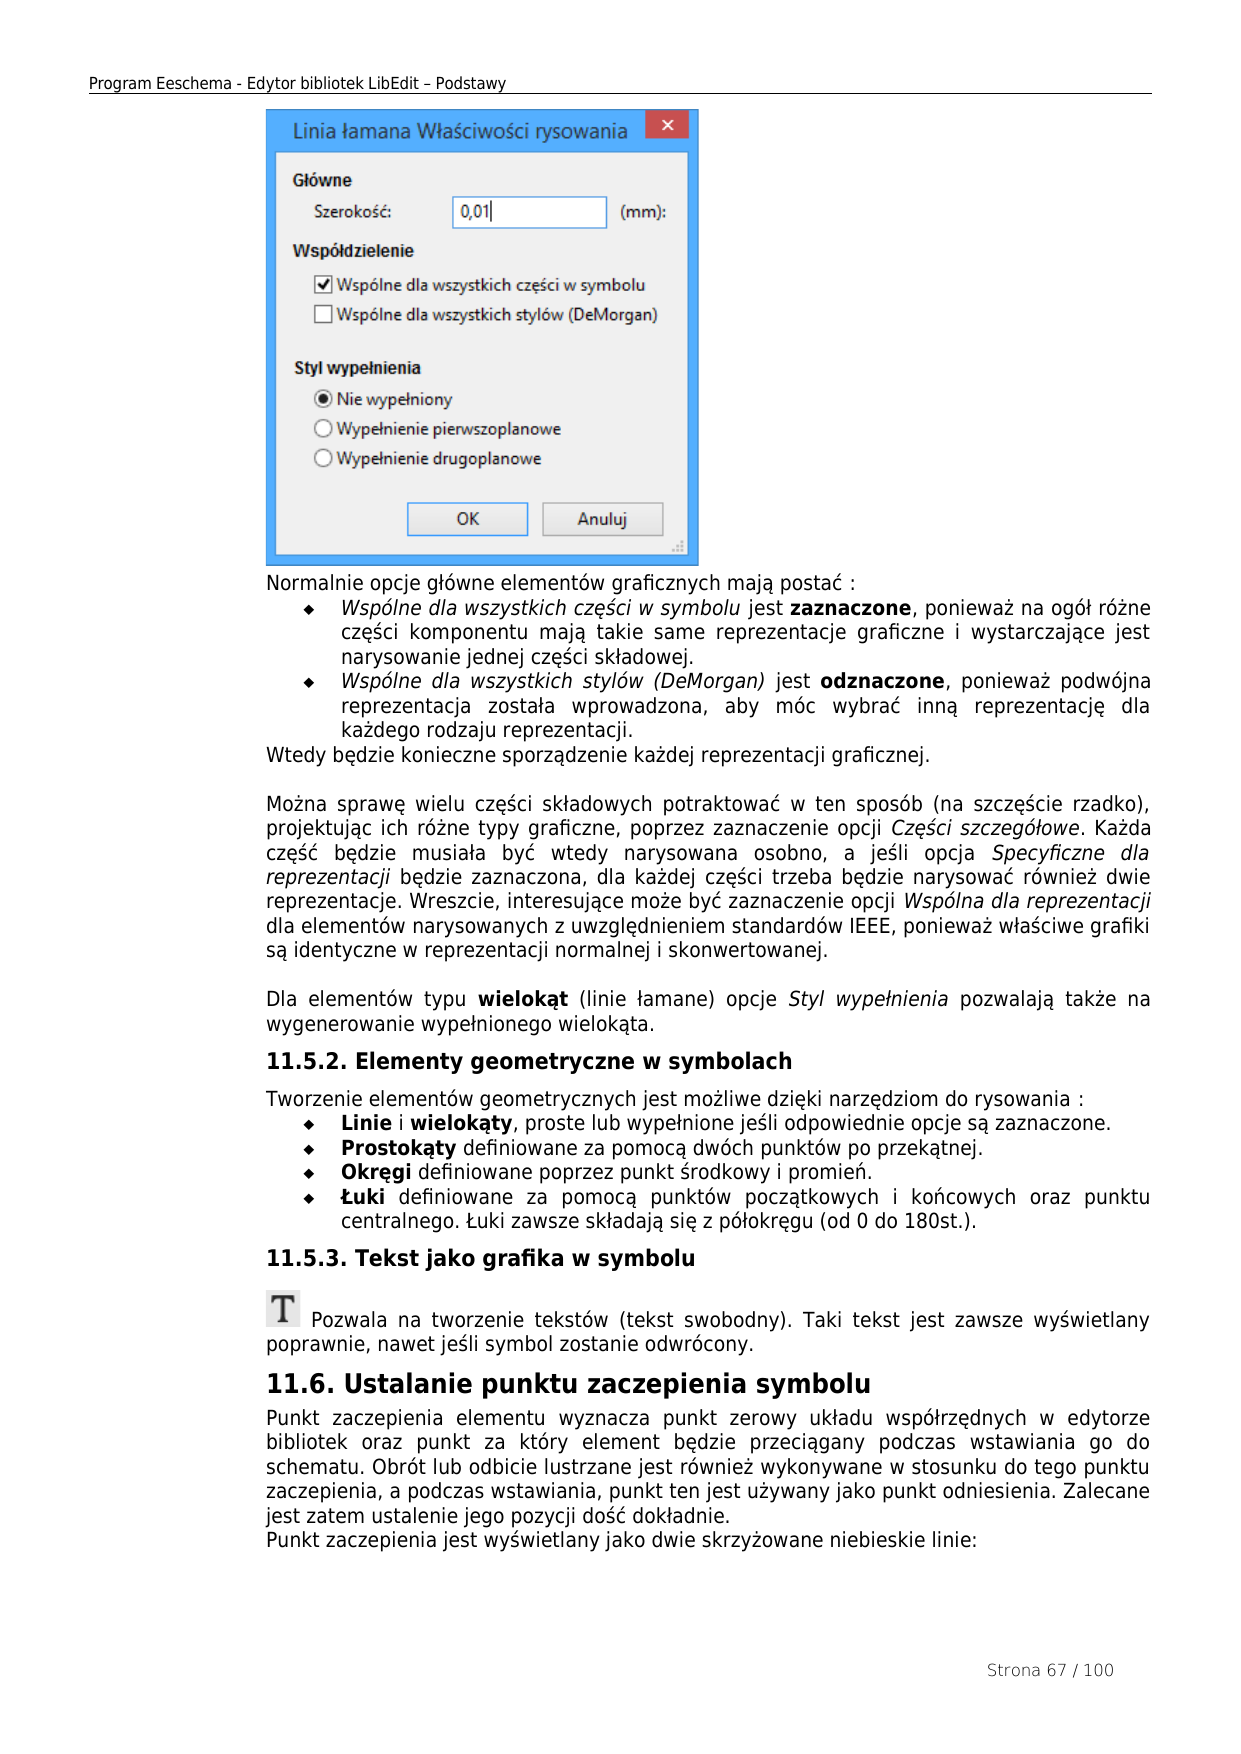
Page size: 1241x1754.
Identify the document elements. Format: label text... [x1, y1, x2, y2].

text Tworzenie elementów geometrycznych jest możliwe dzięki narzędziom do rysowania : [266, 1087, 1152, 1111]
text Punkt zaczepienia elementu wyznacza punkt zerowy układu współrzędnych w edytorze bibliotek oraz punkt za który element będzie przeciągany podczas wstawiania go do schematu. Obrót lub odbicie lustrzane jest również wykonywane w stosunku do tego punktu zaczepienia, a podczas wstawiania, punkt ten jest używany jako punkt odniesienia. Zalecane jest zatem ustalenie jego pozycji dość dokładnie. [266, 1406, 1152, 1528]
list Wspólne dla wszystkich części w symbolu jest zaznaczone, ponieważ na ogół różne części komponentu mają takie same reprezentacje graficzne i wystarczające jest narysowanie jednej części składowej. [303, 596, 1152, 669]
subtitle Elementy geometryczne w symbolach [266, 1048, 1152, 1075]
text Pozwala na tworzenie tekstów (tekst swobodny). Taki tekst jest zawsze wyświetlany poprawnie, nawet jeśli symbol zostanie odwrócony. [266, 1284, 1152, 1357]
list Łuki definiowane za pomocą punktów początkowych i końcowych oraz punktu centralnego. Łuki zawsze składają się z półokręgu (od 0 do 180st.). [303, 1185, 1152, 1234]
text Dla elementów typu wielokąt (linie łamane) opcje Styl wypełnienia pozwalają także na wygenerowanie wypełnionego wielokąta. [266, 987, 1152, 1036]
text Normalnie opcje główne elementów graficznych mają postać : [266, 571, 1152, 596]
subtitle Tekst jako grafika w symbolu [266, 1245, 1152, 1272]
text Wtedy będzie konieczne sporządzenie każdej reprezentacji graficznej. [266, 742, 1152, 767]
subtitle Ustalanie punktu zaczepienia symbolu [266, 1368, 1152, 1400]
text Można sprawę wielu części składowych potraktować w ten sposób (na szczęście rzadko), projektując ich różne typy graficzne, poprzez zaznaczenie opcji Części szczegółowe. Każda część będzie musiała być wtedy narysowana osobno, a jeśli opcja Specyficzne dla reprezentacji będzie zaznaczona, dla każdej części trzeba będzie narysować również dwie reprezentacje. Wreszcie, interesujące może być zaznaczenie opcji Wspólna dla reprezentacji dla elementów narysowanych z uwzględnieniem standardów IEEE, ponieważ właściwe grafiki są identyczne w reprezentacji normalnej i skonwertowanej. [266, 791, 1152, 963]
list Prostokąty definiowane za pomocą dwóch punktów po przekątnej. [303, 1136, 1152, 1160]
list Wspólne dla wszystkich stylów (DeMorgan) jest odznaczone, ponieważ podwójna reprezentacja została wprowadzona, aby móc wybrać inną reprezentację dla każdego rodzaju reprezentacji. [303, 669, 1152, 742]
picture [265, 109, 699, 566]
list Linie i wielokąty, proste lub wypełnione jeśli odpowiednie opcje są zaznaczone. [303, 1111, 1152, 1136]
list Okręgi definiowane poprzez punkt środkowy i promień. [303, 1160, 1152, 1185]
text Punkt zaczepienia jest wyświetlany jako dwie skrzyżowane niebieskie linie: [266, 1528, 1152, 1553]
